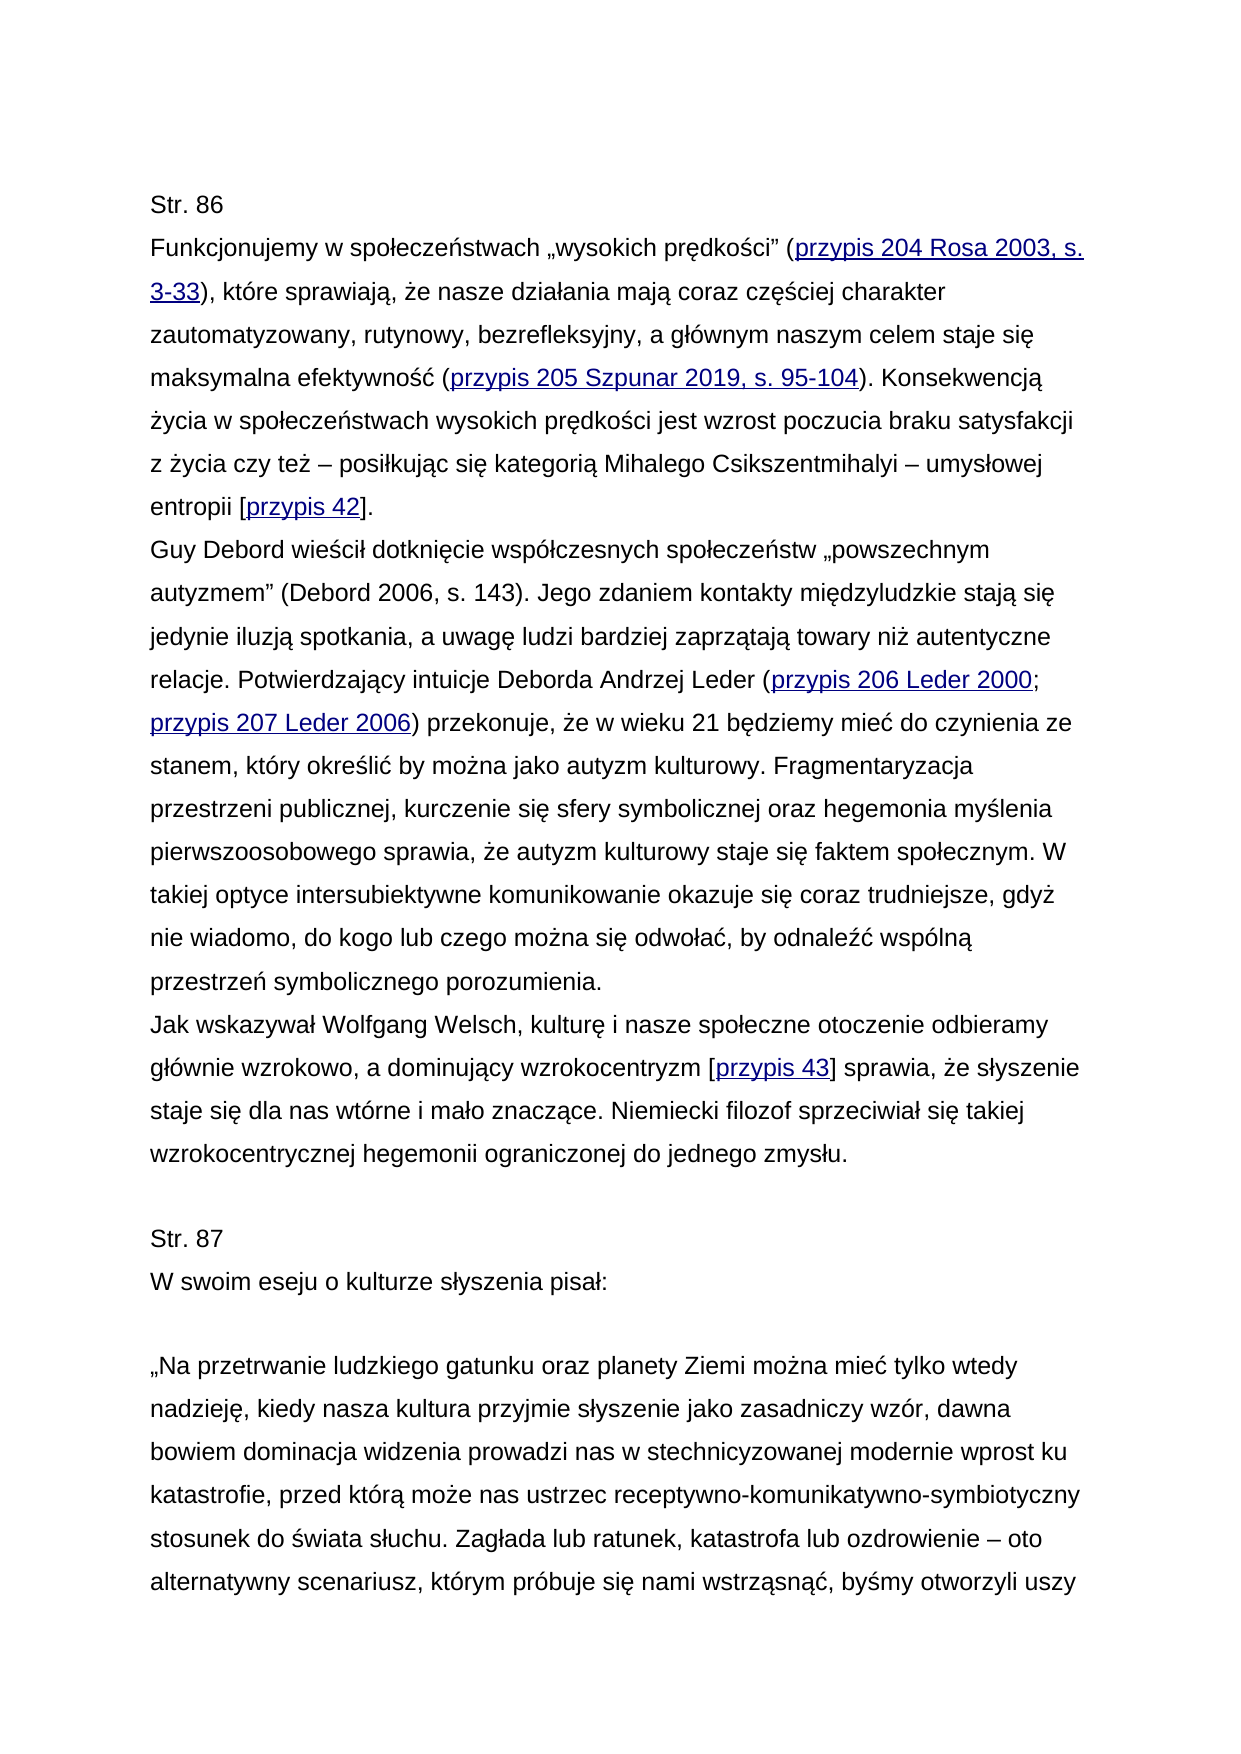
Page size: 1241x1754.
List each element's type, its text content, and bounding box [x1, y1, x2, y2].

text Str. 86 [150, 190, 1091, 219]
text W swoim eseju o kulturze słyszenia pisał: [150, 1267, 1091, 1295]
text Str. 87 [150, 1223, 1091, 1252]
text „Na przetrwanie ludzkiego gatunku oraz planety Ziemi można mieć tylko wtedy nadzieję, kiedy nasza kultura przyjmie słyszenie jako zasadniczy wzór, dawna bowiem dominacja widzenia prowadzi nas w stechnicyzowanej modernie wprost ku katastrofie, przed którą może nas ustrzec receptywno-komunikatywno-symbiotyczny stosunek do świata słuchu. Zagłada lub ratunek, katastrofa lub ozdrowienie – oto alternatywny scenariusz, którym próbuje się nami wstrząsnąć, byśmy otworzyli uszy [150, 1351, 1091, 1596]
text Guy Debord wieścił dotknięcie współczesnych społeczeństw „powszechnym autyzmem” (Debord 2006, s. 143). Jego zdaniem kontakty międzyludzkie stają się jedynie iluzją spotkania, a uwagę ludzi bardziej zaprzątają towary niż autentyczne relacje. Potwierdzający intuicje Deborda Andrzej Leder (przypis 206 Leder 2000; przypis 207 Leder 2006) przekonuje, że w wieku 21 będziemy mieć do czynienia ze stanem, który określić by można jako autyzm kulturowy. Fragmentaryzacja przestrzeni publicznej, kurczenie się sfery symbolicznej oraz hegemonia myślenia pierwszoosobowego sprawia, że autyzm kulturowy staje się faktem społecznym. W takiej optyce intersubiektywne komunikowanie okazuje się coraz trudniejsze, gdyż nie wiadomo, do kogo lub czego można się odwołać, by odnaleźć wspólną przestrzeń symbolicznego porozumienia. [150, 535, 1091, 995]
text Jak wskazywał Wolfgang Welsch, kulturę i nasze społeczne otoczenie odbieramy głównie wzrokowo, a dominujący wzrokocentryzm [przypis 43] sprawia, że słyszenie staje się dla nas wtórne i mało znaczące. Niemiecki filozof sprzeciwiał się takiej wzrokocentrycznej hegemonii ograniczonej do jednego zmysłu. [150, 1010, 1091, 1168]
text Funkcjonujemy w społeczeństwach „wysokich prędkości” (przypis 204 Rosa 2003, s. 3-33), które sprawiają, że nasze działania mają coraz częściej charakter zautomatyzowany, rutynowy, bezrefleksyjny, a głównym naszym celem staje się maksymalna efektywność (przypis 205 Szpunar 2019, s. 95-104). Konsekwencją życia w społeczeństwach wysokich prędkości jest wzrost poczucia braku satysfakcji z życia czy też – posiłkując się kategorią Mihalego Csikszentmihalyi – umysłowej entropii [przypis 42]. [150, 233, 1091, 521]
